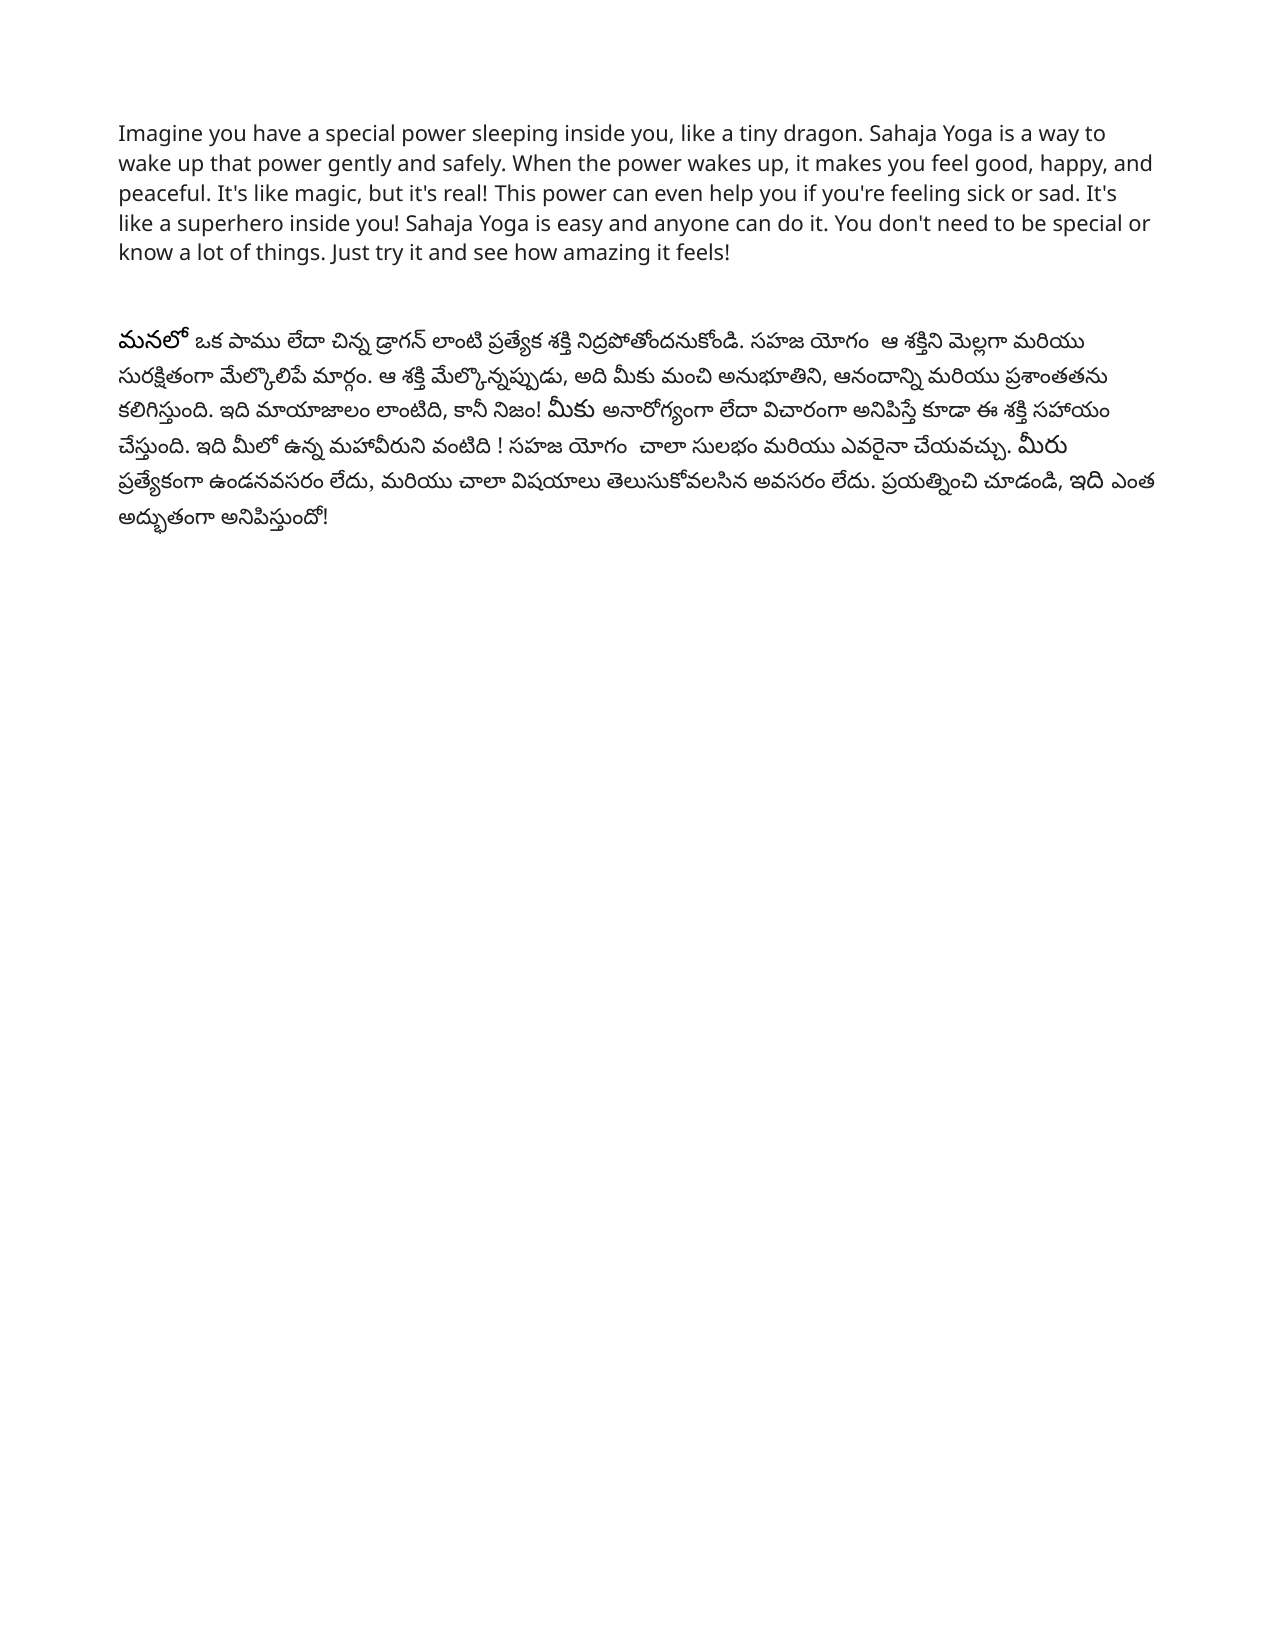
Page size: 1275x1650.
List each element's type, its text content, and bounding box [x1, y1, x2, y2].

text మనలో ఒక పాము లేదా చిన్న డ్రాగన్ లాంటి ప్రత్యేక శక్తి నిద్రపోతోందనుకోండి. సహజ యోగం ఆ శక్తిని మెల్లగా మరియు సురక్షితంగా మేల్కొలిపే మార్గం. ఆ శక్తి మేల్కొన్నప్పుడు, అది మీకు మంచి అనుభూతిని, ఆనందాన్ని మరియు ప్రశాంతతను కలిగిస్తుంది. ఇది మాయాజాలం లాంటిది, కానీ నిజం! మీకు అనారోగ్యంగా లేదా విచారంగా అనిపిస్తే కూడా ఈ శక్తి సహాయం చేస్తుంది. ఇది మీలో ఉన్న మహావీరుని వంటిది ! సహజ యోగం చాలా సులభం మరియు ఎవరైనా చేయవచ్చు. మీరు ప్రత్యేకంగా ఉండనవసరం లేదు, మరియు చాలా విషయాలు తెలుసుకోవలసిన అవసరం లేదు. ప్రయత్నించి చూడండి, ఇది ఎంత అద్భుతంగా అనిపిస్తుందో! [118, 324, 1157, 533]
text Imagine you have a special power sleeping inside you, like a tiny dragon. Sahaja Yoga is a way to wake up that power gently and safely. When the power wakes up, it makes you feel good, happy, and peaceful. It's like magic, but it's real! This power can even help you if you're feeling sick or sad. It's like a superhero inside you! Sahaja Yoga is easy and anyone can do it. You don't need to be special or know a lot of things. Just try it and see how amazing it feels! [118, 118, 1157, 267]
